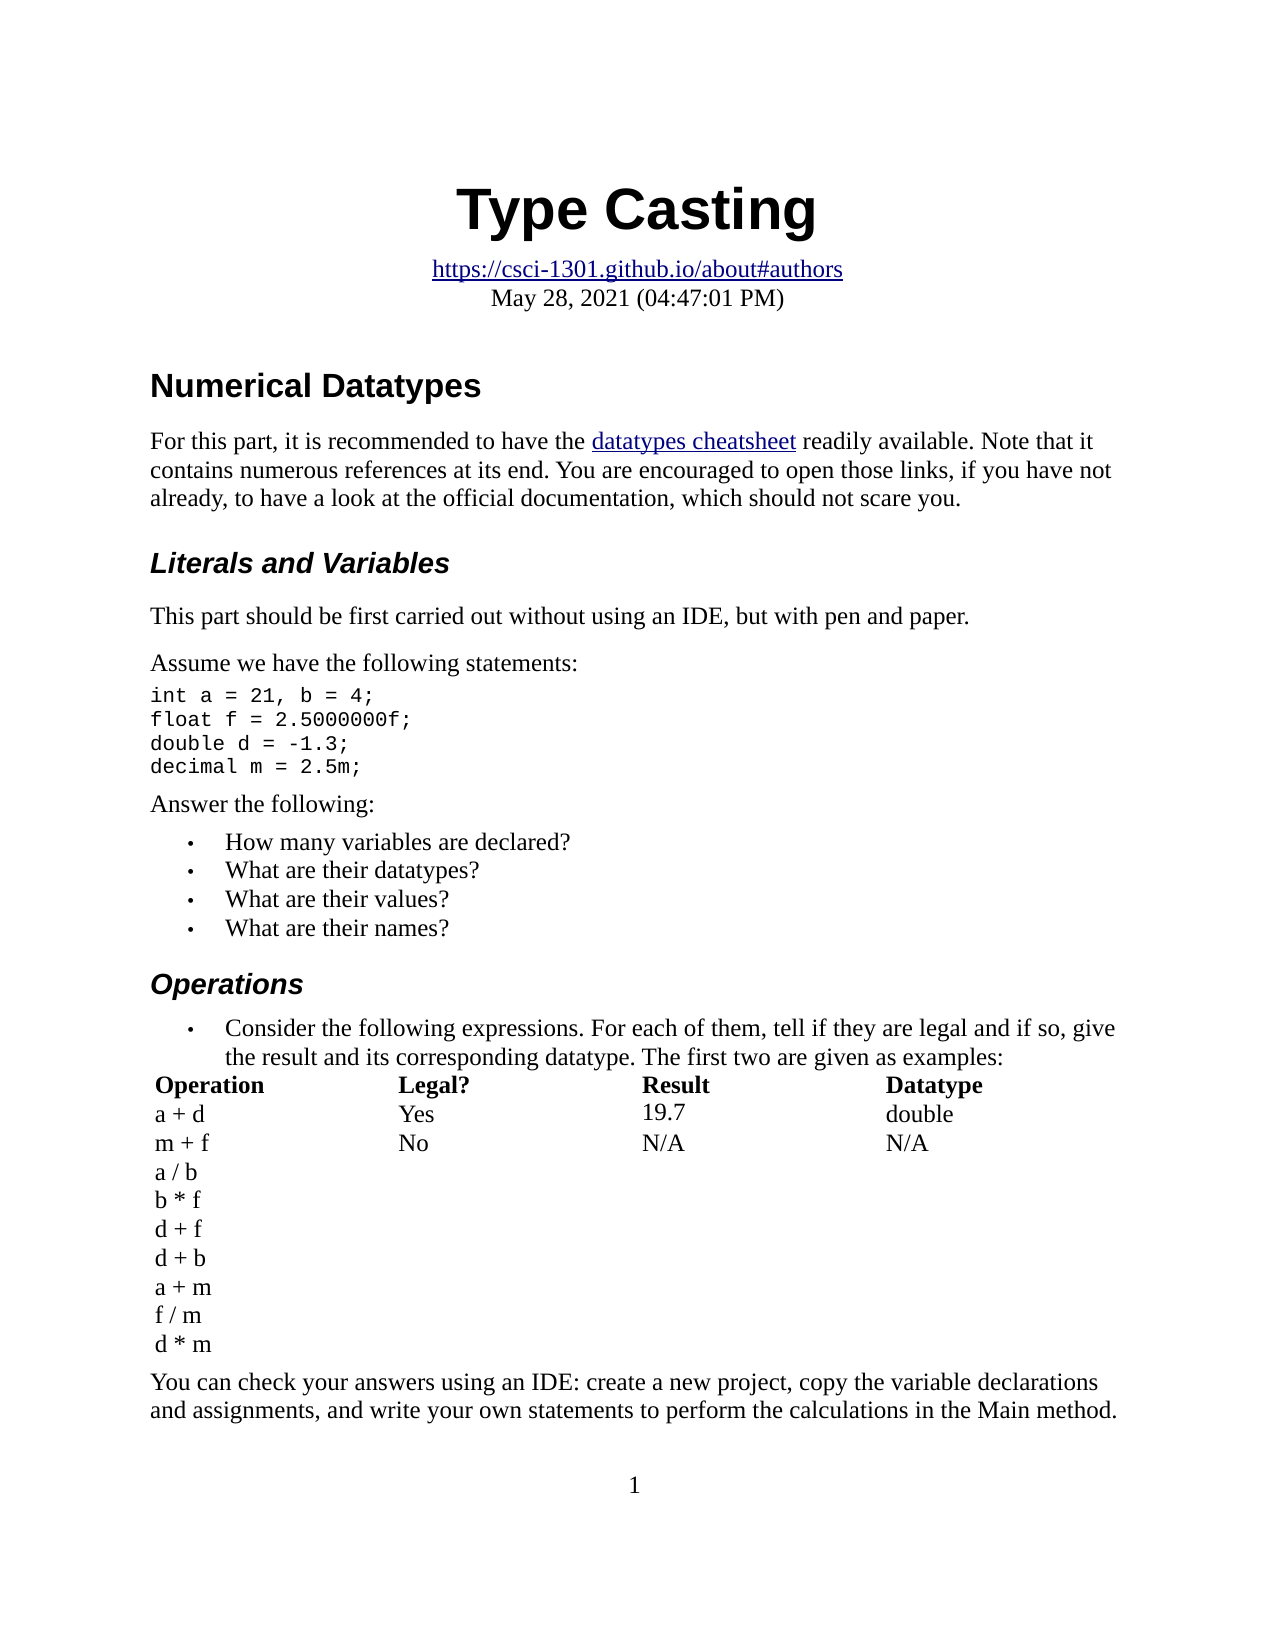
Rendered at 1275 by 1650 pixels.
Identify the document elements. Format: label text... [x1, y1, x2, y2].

table_cell [881, 1329, 1125, 1358]
table_cell No [394, 1128, 637, 1157]
table_cell [638, 1272, 881, 1300]
subtitle Numerical Datatypes [150, 366, 1125, 404]
list How many variables are declared? [187, 827, 1125, 856]
text Assume we have the following statements: [150, 648, 1125, 677]
text May 28, 2021 (04:47:01 PM) [150, 283, 1125, 312]
table_cell [638, 1300, 881, 1329]
table_cell [638, 1329, 881, 1358]
table_header Legal? [394, 1070, 637, 1099]
table_cell a + m [150, 1272, 394, 1300]
table_header Datatype [881, 1070, 1125, 1099]
subtitle Literals and Variables [150, 546, 1125, 580]
table_cell [638, 1099, 881, 1128]
table_cell f / m [150, 1300, 394, 1329]
table_cell m + f [150, 1128, 394, 1157]
text float f = 2.5000000f; [150, 709, 1125, 733]
table_cell [881, 1272, 1125, 1300]
table_cell [638, 1214, 881, 1243]
table_cell [638, 1243, 881, 1272]
text https://csci-1301.github.io/about#authors [150, 254, 1125, 283]
table_cell d + b [150, 1243, 394, 1272]
table_cell [881, 1214, 1125, 1243]
table_header Result [638, 1070, 881, 1099]
list Consider the following expressions. For each of them, tell if they are legal and if so, give the result and its corresponding datatype. The first two are given as examples: [187, 1013, 1125, 1070]
table_cell d * m [150, 1329, 394, 1358]
table_cell double [881, 1099, 1125, 1128]
table_cell [881, 1185, 1125, 1214]
table_cell a + d [150, 1099, 394, 1128]
table_cell a / b [150, 1157, 394, 1185]
text Answer the following: [150, 789, 1125, 818]
table_cell [394, 1185, 637, 1214]
table_cell N/A [638, 1128, 881, 1157]
table_cell [638, 1157, 881, 1185]
table_cell [881, 1300, 1125, 1329]
table_cell b * f [150, 1185, 394, 1214]
table_header Operation [150, 1070, 394, 1099]
table_cell [394, 1272, 637, 1300]
table_cell [394, 1214, 637, 1243]
text For this part, it is recommended to have the datatypes cheatsheet readily available. Note that it contains numerous references at its end. You are encouraged to open those links, if you have not already, to have a look at the official documentation, which should not scare you. [150, 426, 1125, 512]
text int a = 21, b = 4; [150, 686, 1125, 709]
list What are their datatypes? [187, 856, 1125, 884]
table_cell [394, 1243, 637, 1272]
list What are their values? [187, 884, 1125, 913]
text This part should be first carried out without using an IDE, but with pen and paper. [150, 601, 1125, 630]
table_cell Yes [394, 1099, 637, 1128]
subtitle Operations [150, 967, 1125, 1000]
table_cell [881, 1157, 1125, 1185]
table_cell [638, 1185, 881, 1214]
table_cell [394, 1329, 637, 1358]
list What are their names? [187, 913, 1125, 942]
table_cell d + f [150, 1214, 394, 1243]
table_cell N/A [881, 1128, 1125, 1157]
table_cell [394, 1300, 637, 1329]
text double d = -1.3; [150, 733, 1125, 756]
table_cell [394, 1157, 637, 1185]
table_cell [881, 1243, 1125, 1272]
text decimal m = 2.5m; [150, 756, 1125, 780]
text You can check your answers using an IDE: create a new project, copy the variable declarations and assignments, and write your own statements to perform the calculations in the Main method. [150, 1367, 1125, 1424]
title Type Casting [150, 175, 1125, 242]
